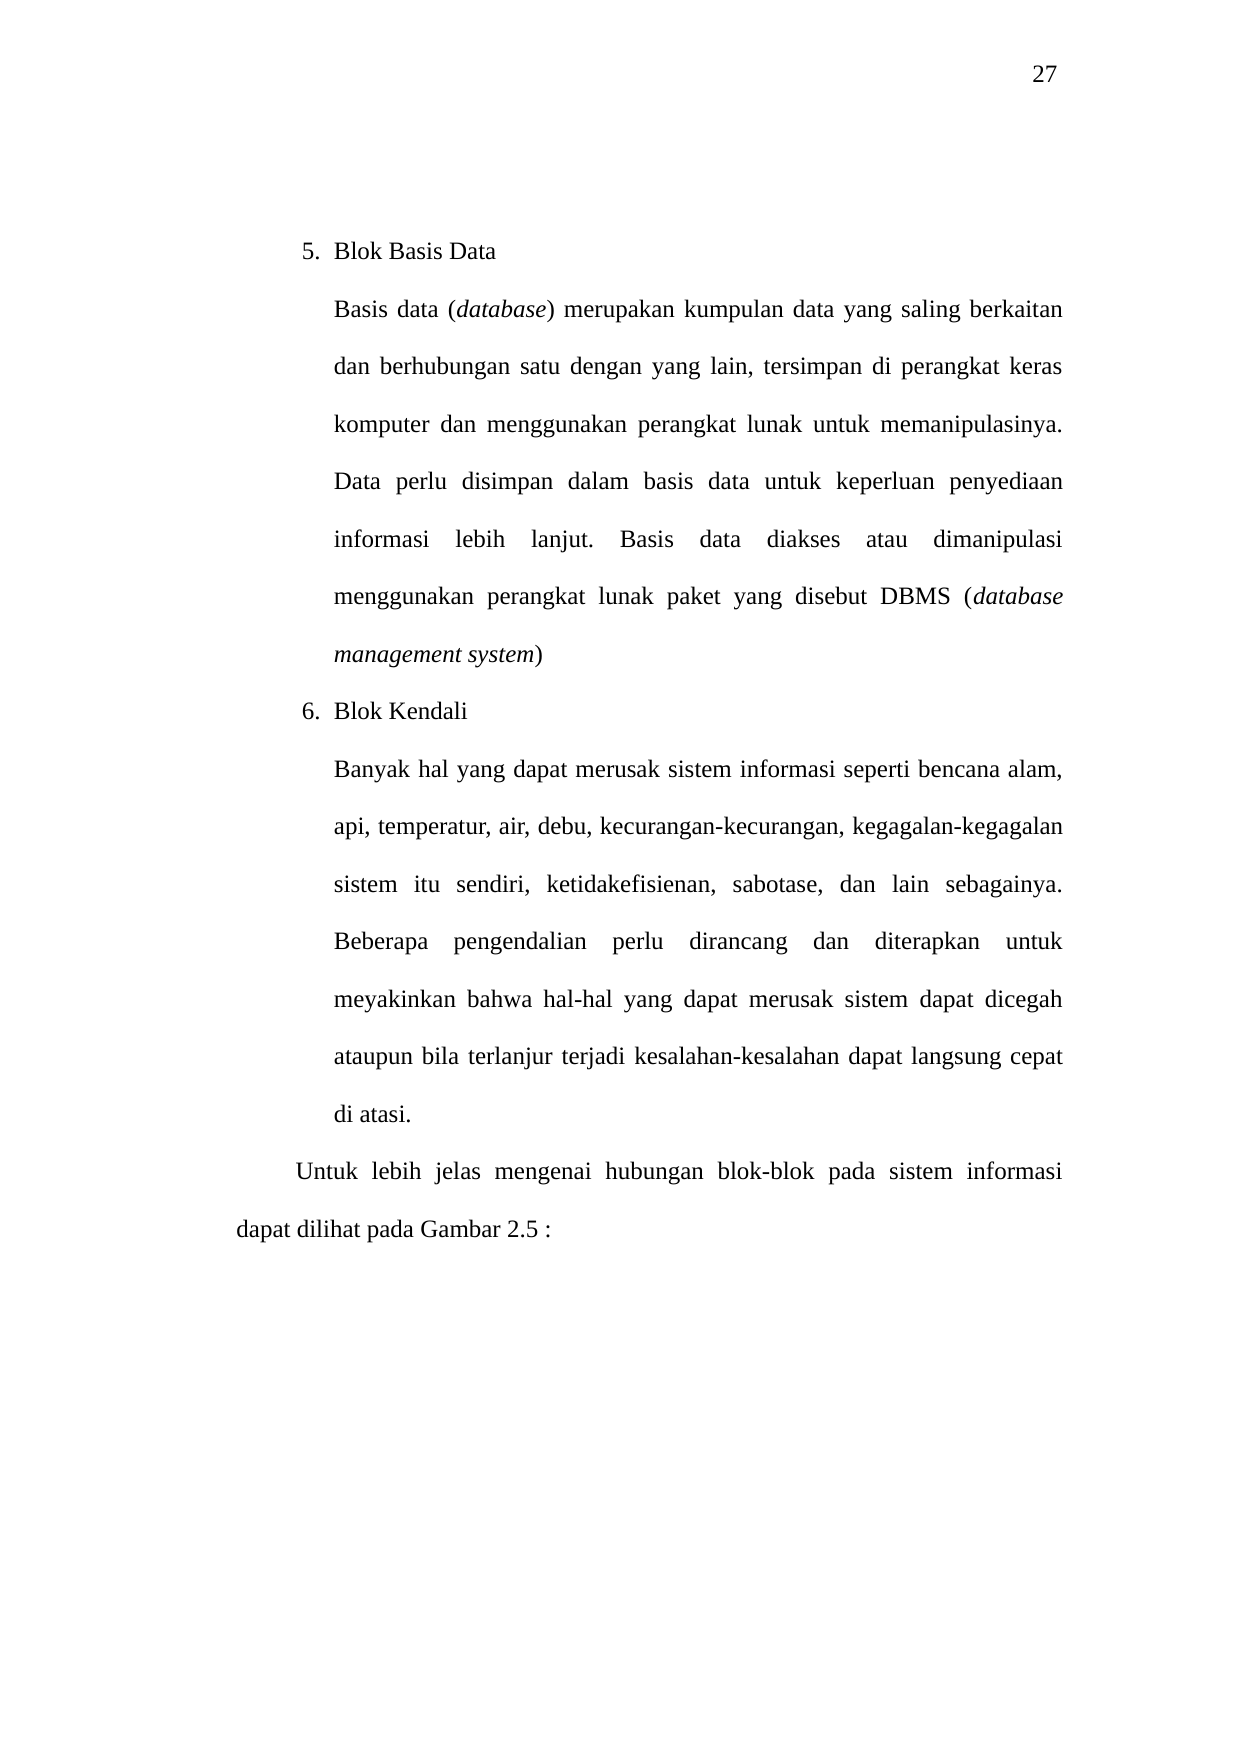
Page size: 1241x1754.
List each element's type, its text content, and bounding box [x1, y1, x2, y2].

list Basis data (database) merupakan kumpulan data yang saling berkaitan dan berhubungan satu dengan yang lain, tersimpan di perangkat keras komputer dan menggunakan perangkat lunak untuk memanipulasinya. Data perlu disimpan dalam basis data untuk keperluan penyediaan informasi lebih lanjut. Basis data diakses atau dimanipulasi menggunakan perangkat lunak paket yang disebut DBMS (database management system) [295, 294, 1063, 667]
text Untuk lebih jelas mengenai hubungan blok-blok pada sistem informasi dapat dilihat pada Gambar 2.5 : [236, 1156, 1063, 1242]
list Banyak hal yang dapat merusak sistem informasi seperti bencana alam, api, temperatur, air, debu, kecurangan-kecurangan, kegagalan-kegagalan sistem itu sendiri, ketidakefisienan, sabotase, dan lain sebagainya. Beberapa pengendalian perlu dirancang dan diterapkan untuk meyakinkan bahwa hal-hal yang dapat merusak sistem dapat dicegah ataupun bila terlanjur terjadi kesalahan-kesalahan dapat langsung cepat di atasi. [295, 754, 1063, 1127]
list Blok Kendali [295, 696, 1063, 725]
list Blok Basis Data [295, 236, 1063, 265]
